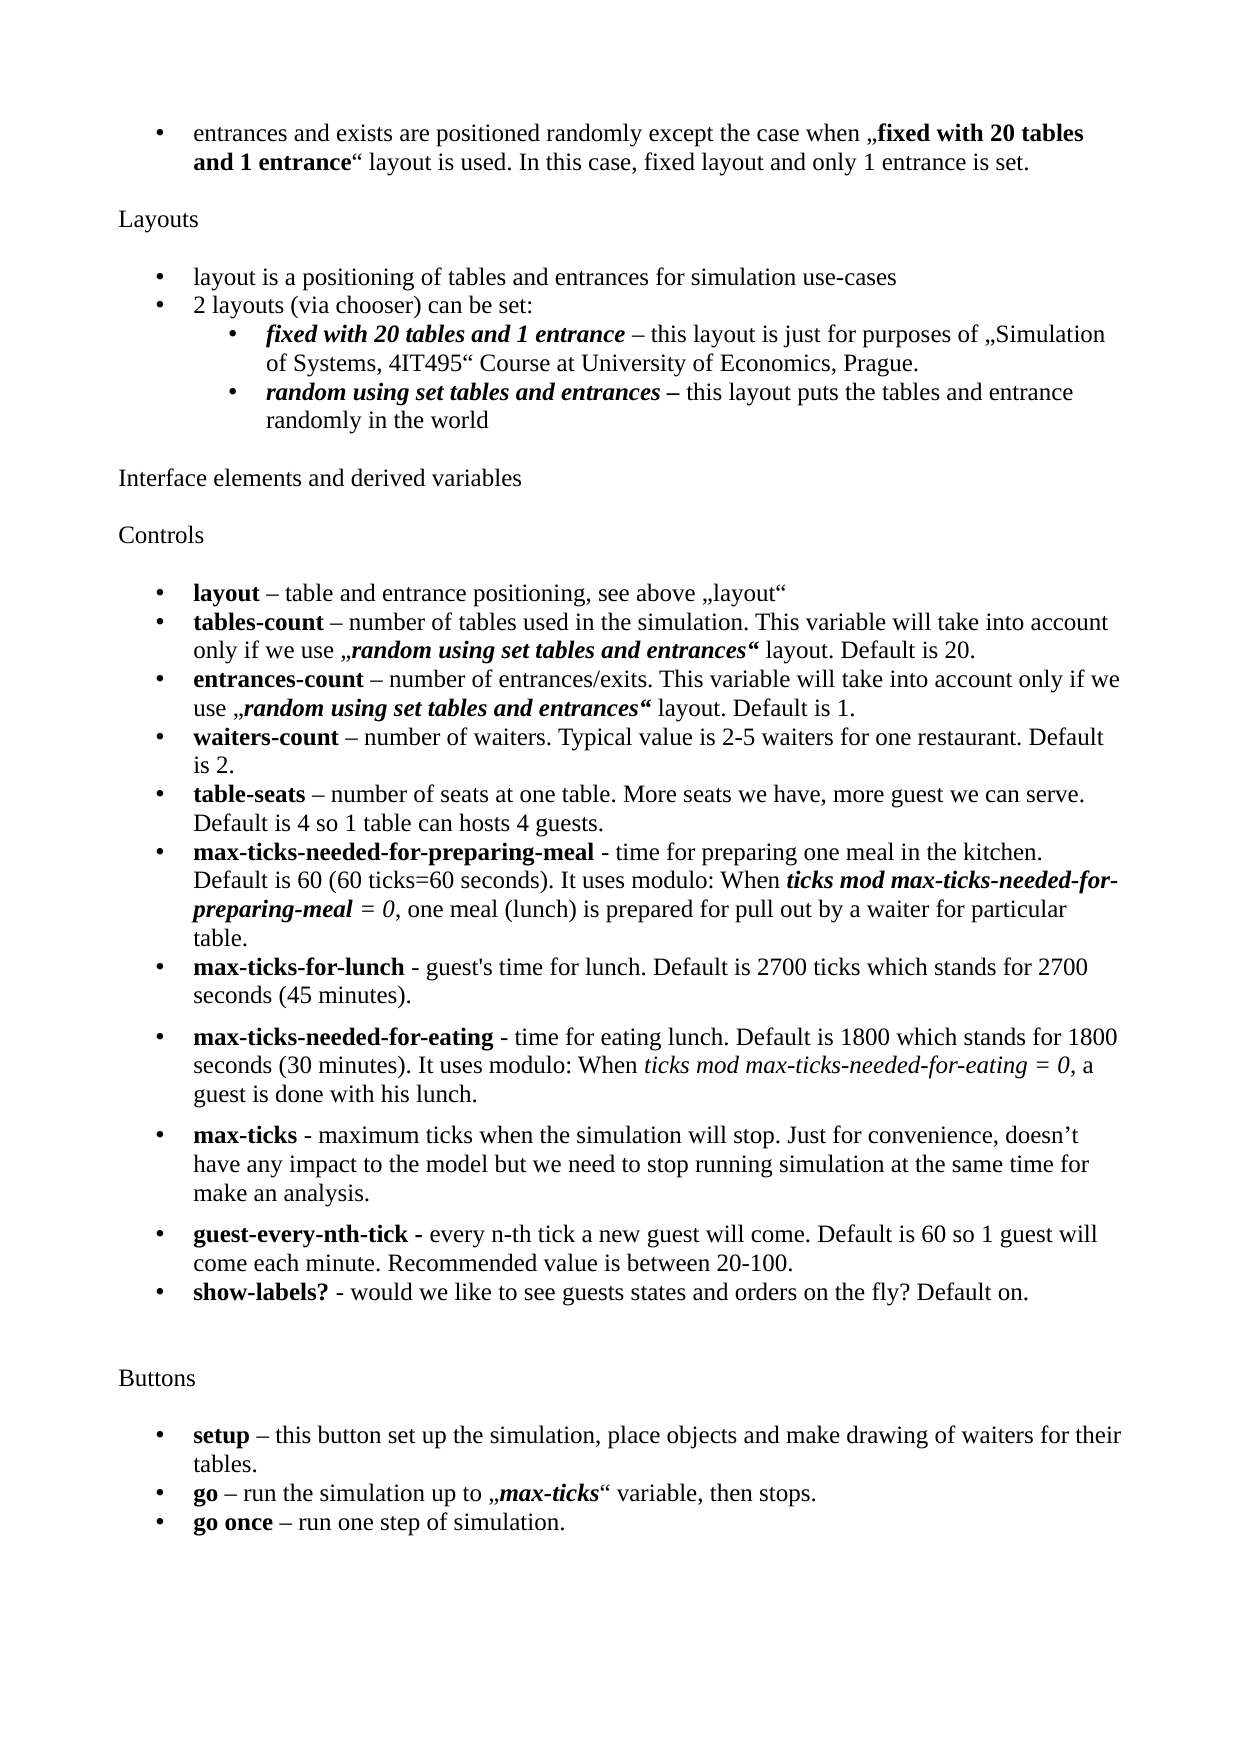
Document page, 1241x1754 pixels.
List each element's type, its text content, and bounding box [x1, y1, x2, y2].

list show-labels? - would we like to see guests states and orders on the fly? Default on. [156, 1277, 1122, 1306]
list setup – this button set up the simulation, place objects and make drawing of waiters for their tables. [156, 1421, 1122, 1478]
list max-ticks-for-lunch - guest's time for lunch. Default is 2700 ticks which stands for 2700 seconds (45 minutes). [156, 952, 1122, 1009]
list waiters-count – number of waiters. Typical value is 2-5 waiters for one restaurant. Default is 2. [156, 722, 1122, 779]
list tables-count – number of tables used in the simulation. This variable will take into account only if we use „random using set tables and entrances“ layout. Default is 20. [156, 607, 1122, 664]
text Buttons [118, 1363, 1122, 1392]
text Layouts [118, 204, 1122, 233]
list entrances-count – number of entrances/exits. This variable will take into account only if we use „random using set tables and entrances“ layout. Default is 1. [156, 664, 1122, 722]
list random using set tables and entrances – this layout puts the tables and entrance randomly in the world [228, 377, 1122, 434]
list 2 layouts (via chooser) can be set: [156, 291, 1122, 319]
text Controls [118, 521, 1122, 549]
list max-ticks-needed-for-preparing-meal - time for preparing one meal in the kitchen. Default is 60 (60 ticks=60 seconds). It uses modulo: When ticks mod max-ticks-needed-for-preparing-meal = 0, one meal (lunch) is prepared for pull out by a waiter for particular table. [156, 837, 1122, 952]
list guest-every-nth-tick - every n-th tick a new guest will come. Default is 60 so 1 guest will come each minute. Recommended value is between 20-100. [156, 1219, 1122, 1277]
list fixed with 20 tables and 1 entrance – this layout is just for purposes of „Simulation of Systems, 4IT495“ Course at University of Economics, Prague. [228, 319, 1122, 377]
list layout is a positioning of tables and entrances for simulation use-cases [156, 262, 1122, 291]
list go once – run one step of simulation. [156, 1507, 1122, 1536]
list table-seats – number of seats at one table. More seats we have, more guest we can serve. Default is 4 so 1 table can hosts 4 guests. [156, 779, 1122, 837]
list max-ticks-needed-for-eating - time for eating lunch. Default is 1800 which stands for 1800 seconds (30 minutes). It uses modulo: When ticks mod max-ticks-needed-for-eating = 0, a guest is done with his lunch. [156, 1022, 1122, 1108]
list max-ticks - maximum ticks when the simulation will stop. Just for convenience, doesn’t have any impact to the model but we need to stop running simulation at the same time for make an analysis. [156, 1121, 1122, 1207]
text Interface elements and derived variables [118, 463, 1122, 492]
list entrances and exists are positioned randomly except the case when „fixed with 20 tables and 1 entrance“ layout is used. In this case, fixed layout and only 1 entrance is set. [156, 118, 1122, 176]
list go – run the simulation up to „max-ticks“ variable, then stops. [156, 1478, 1122, 1507]
list layout – table and entrance positioning, see above „layout“ [156, 578, 1122, 607]
